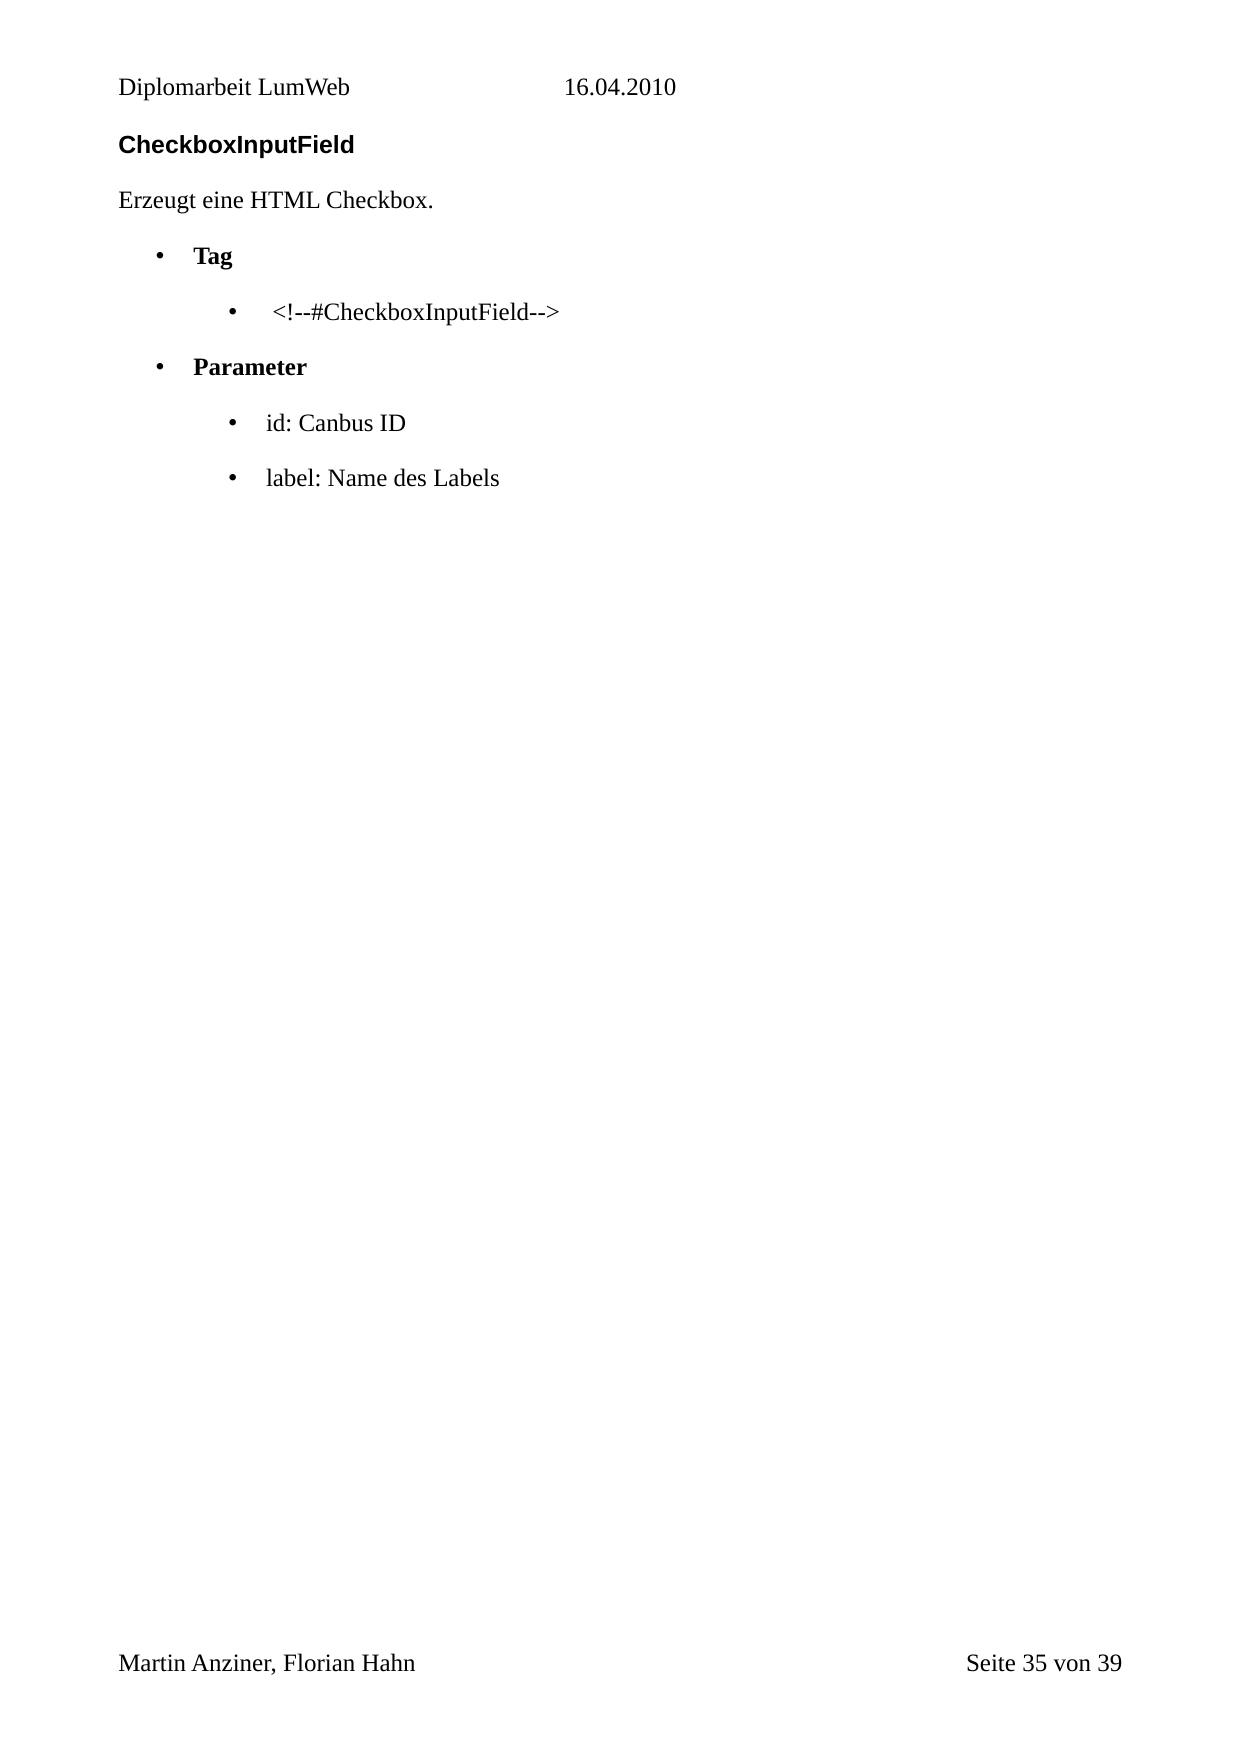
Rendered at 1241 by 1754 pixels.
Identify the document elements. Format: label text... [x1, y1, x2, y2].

list Tag [156, 241, 1122, 270]
list id: Canbus ID [228, 408, 1122, 437]
subtitle CheckboxInputField [118, 130, 1122, 159]
text Erzeugt eine HTML Checkbox. [118, 185, 1122, 214]
list label: Name des Labels [228, 463, 1122, 492]
list Parameter [156, 352, 1122, 381]
list <!--#CheckboxInputField--> [228, 297, 1122, 325]
